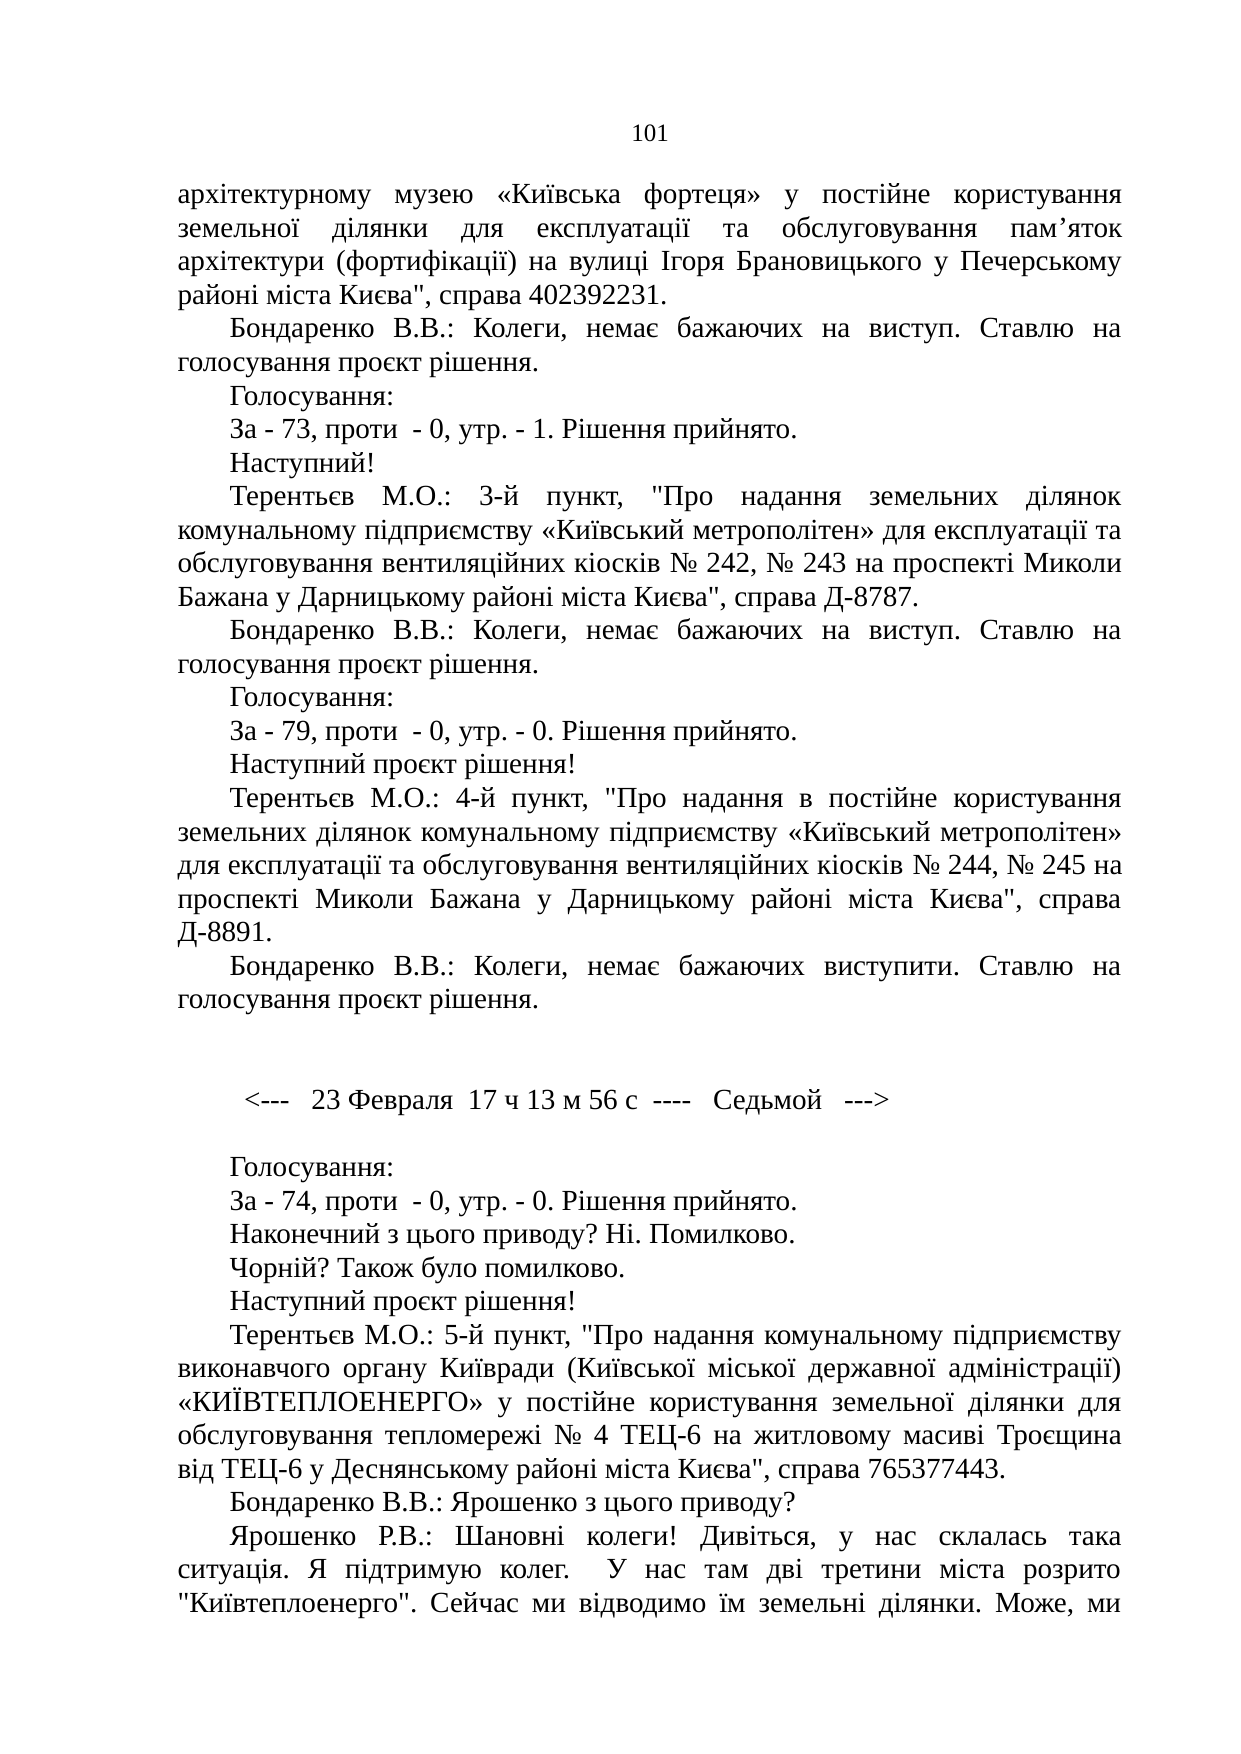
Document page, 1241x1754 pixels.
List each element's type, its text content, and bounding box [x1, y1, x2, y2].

text Чорній? Також було помилково. [177, 1250, 1122, 1283]
text Голосування: [177, 1149, 1122, 1183]
text За - 74, проти - 0, утр. - 0. Рішення прийнято. [177, 1183, 1122, 1216]
text Наступний проєкт рішення! [177, 747, 1122, 780]
text архітектурному музею «Київська фортеця» у постійне користування земельної ділянки для експлуатації та обслуговування пам’яток архітектури (фортифікації) на вулиці Ігоря Брановицького у Печерському районі міста Києва", справа 402392231. [177, 176, 1122, 311]
text За - 73, проти - 0, утр. - 1. Рішення прийнято. [177, 411, 1122, 445]
text Бондаренко В.В.: Колеги, немає бажаючих на виступ. Ставлю на голосування проєкт рішення. [177, 311, 1122, 378]
text За - 79, проти - 0, утр. - 0. Рішення прийнято. [177, 713, 1122, 747]
text Наступний! [177, 445, 1122, 478]
text Терентьєв М.О.: 5-й пункт, "Про надання комунальному підприємству виконавчого органу Київради (Київської міської державної адміністрації) «КИЇВТЕПЛОЕНЕРГО» у постійне користування земельної ділянки для обслуговування тепломережі № 4 ТЕЦ-6 на житловому масиві Троєщина від ТЕЦ-6 у Деснянському районі міста Києва", справа 765377443. [177, 1317, 1122, 1484]
text Бондаренко В.В.: Ярошенко з цього приводу? [177, 1484, 1122, 1518]
text Бондаренко В.В.: Колеги, немає бажаючих на виступ. Ставлю на голосування проєкт рішення. [177, 612, 1122, 679]
text Голосування: [177, 378, 1122, 411]
text Бондаренко В.В.: Колеги, немає бажаючих виступити. Ставлю на голосування проєкт рішення. [177, 948, 1122, 1015]
text Голосування: [177, 679, 1122, 713]
text <--- 23 Февраля 17 ч 13 м 56 с ---- Седьмой ---> [177, 1082, 1122, 1116]
text Наконечний з цього приводу? Ні. Помилково. [177, 1216, 1122, 1250]
text Терентьєв М.О.: 3-й пункт, "Про надання земельних ділянок комунальному підприємству «Київський метрополітен» для експлуатації та обслуговування вентиляційних кіосків № 242, № 243 на проспекті Миколи Бажана у Дарницькому районі міста Києва", справа Д-8787. [177, 478, 1122, 612]
text Терентьєв М.О.: 4-й пункт, "Про надання в постійне користування земельних ділянок комунальному підприємству «Київський метрополітен» для експлуатації та обслуговування вентиляційних кіосків № 244, № 245 на проспекті Миколи Бажана у Дарницькому районі міста Києва", справа Д-8891. [177, 780, 1122, 948]
text Наступний проєкт рішення! [177, 1283, 1122, 1317]
text Ярошенко Р.В.: Шановні колеги! Дивіться, у нас склалась така ситуація. Я підтримую колег. У нас там дві третини міста розрито "Київтеплоенерго". Сейчас ми відводимо їм земельні ділянки. Може, ми [177, 1518, 1122, 1619]
